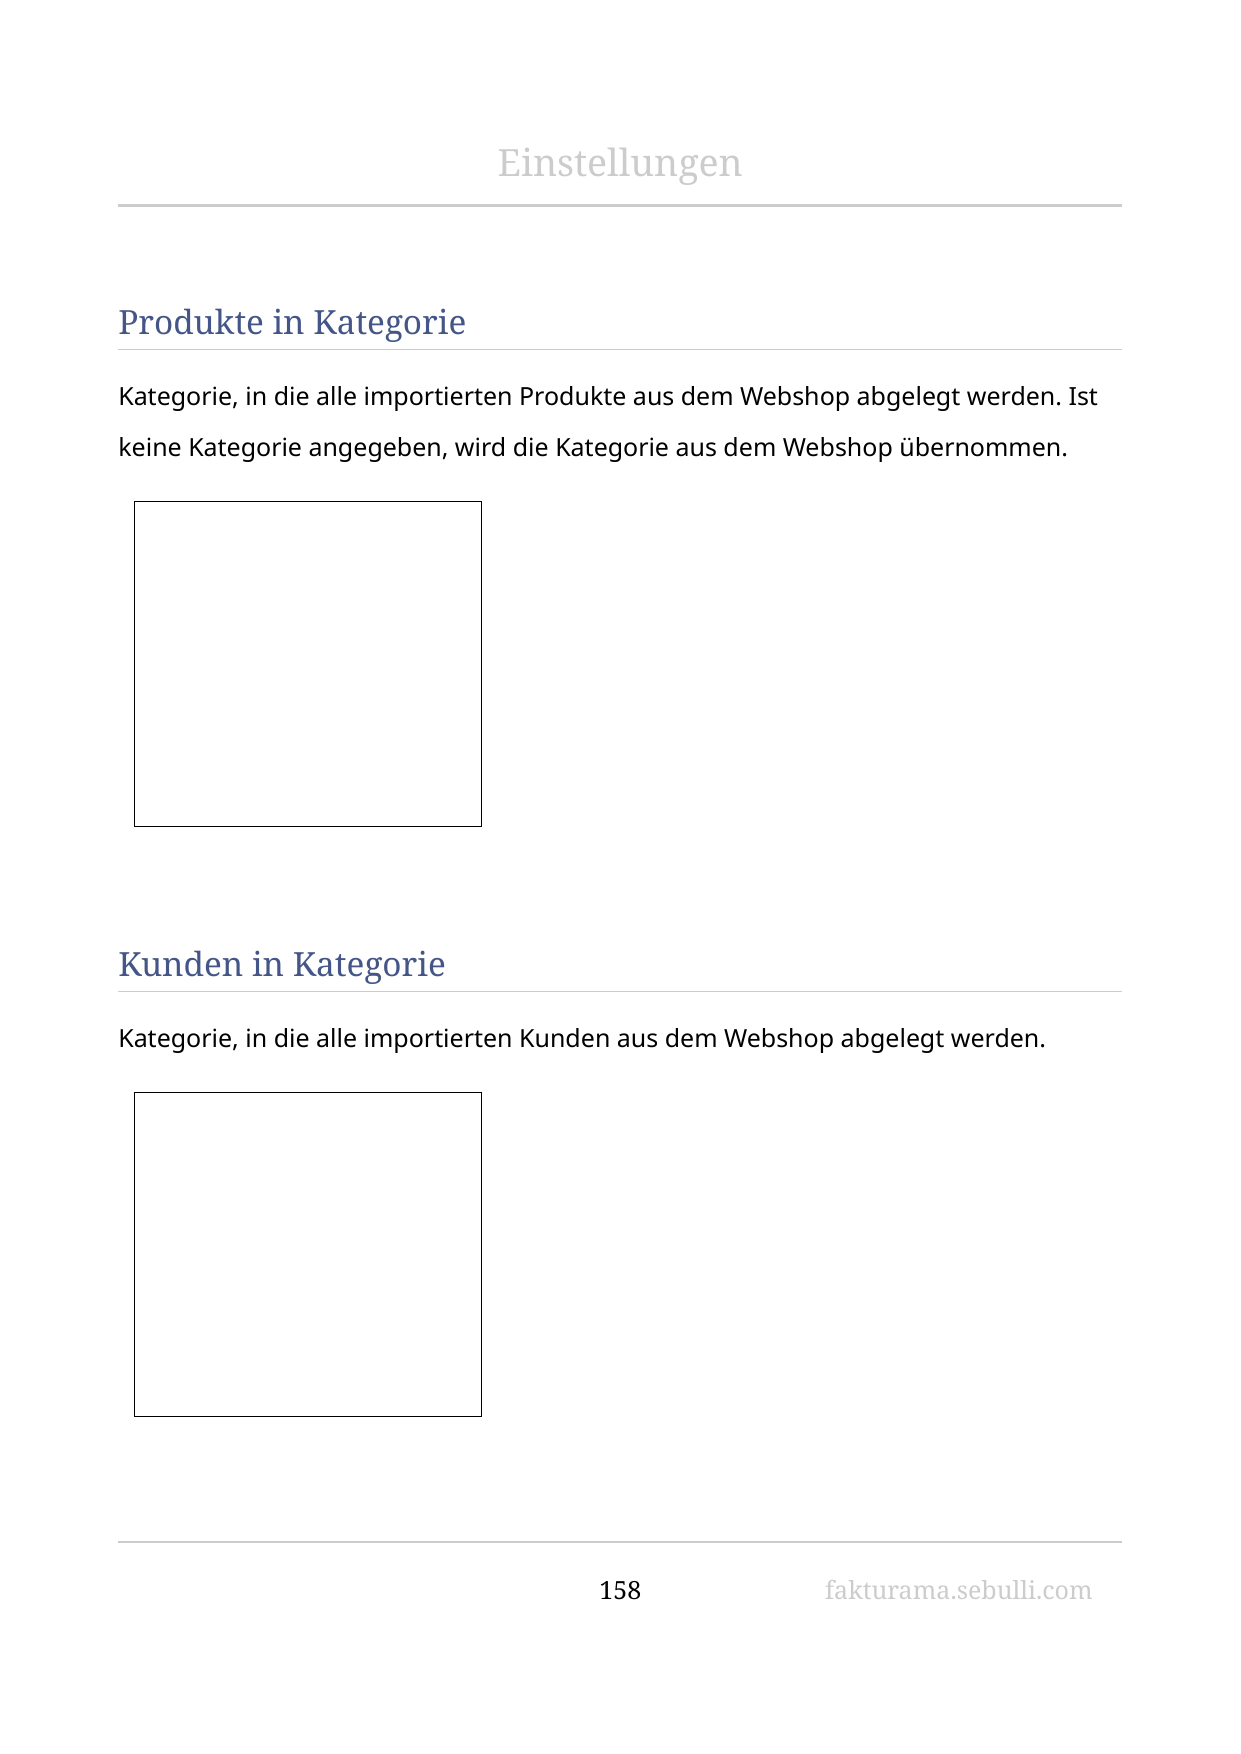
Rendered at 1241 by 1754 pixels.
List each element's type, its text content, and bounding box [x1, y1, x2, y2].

text Kategorie, in die alle importierten Produkte aus dem Webshop abgelegt werden. Ist keine Kategorie angegeben, wird die Kategorie aus dem Webshop übernommen. [118, 378, 1122, 463]
text Kategorie, in die alle importierten Kunden aus dem Webshop abgelegt werden. [118, 1020, 1122, 1054]
subtitle Produkte in Kategorie [118, 299, 1122, 349]
subtitle Kunden in Kategorie [118, 941, 1122, 991]
